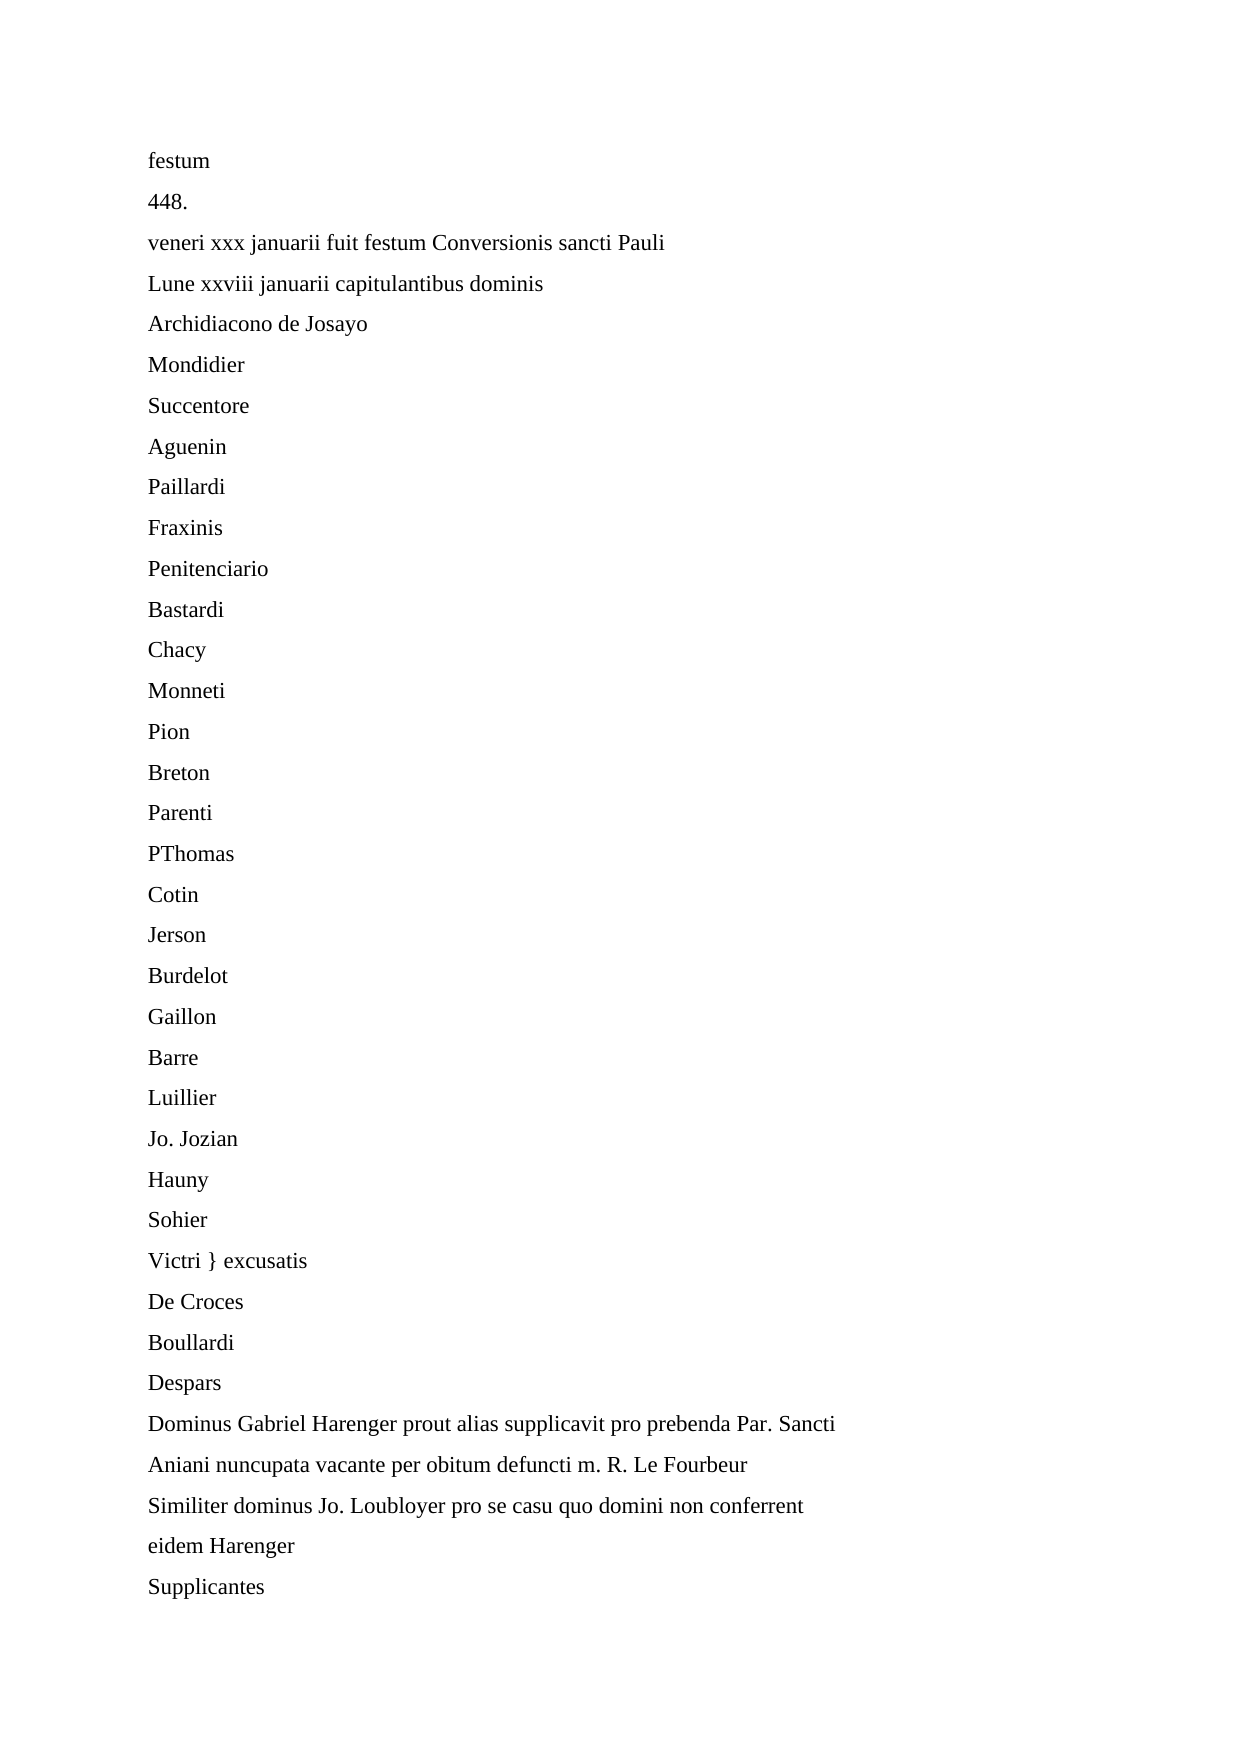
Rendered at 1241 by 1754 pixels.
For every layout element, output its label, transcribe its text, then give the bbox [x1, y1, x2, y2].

text Supplicantes [148, 1573, 1093, 1599]
text Similiter dominus Jo. Loubloyer pro se casu quo domini non conferrent [148, 1492, 1093, 1518]
text Luillier [148, 1084, 1093, 1111]
text Barre [148, 1044, 1093, 1070]
text Gaillon [148, 1003, 1093, 1029]
text Burdelot [148, 962, 1093, 988]
text Succentore [148, 392, 1093, 418]
text Jerson [148, 921, 1093, 948]
text Bastardi [148, 596, 1093, 622]
text festum [148, 148, 1093, 174]
text Despars [148, 1369, 1093, 1396]
text Fraxinis [148, 514, 1093, 541]
text Breton [148, 758, 1093, 785]
text veneri xxx januarii fuit festum Conversionis sancti Pauli [148, 229, 1093, 255]
text Monneti [148, 677, 1093, 703]
text Aguenin [148, 433, 1093, 459]
text Hauny [148, 1166, 1093, 1192]
text eidem Harenger [148, 1532, 1093, 1559]
text Parenti [148, 799, 1093, 826]
text Chacy [148, 636, 1093, 663]
text Pion [148, 718, 1093, 744]
text Sohier [148, 1207, 1093, 1233]
text Lune xxviii januarii capitulantibus dominis [148, 270, 1093, 296]
text Paillardi [148, 473, 1093, 500]
text Mondidier [148, 351, 1093, 378]
text Victri } excusatis [148, 1247, 1093, 1274]
text Archidiacono de Josayo [148, 311, 1093, 337]
text 448. [148, 188, 1093, 215]
text PThomas [148, 840, 1093, 866]
text Cotin [148, 881, 1093, 907]
text Penitenciario [148, 555, 1093, 581]
text Boullardi [148, 1329, 1093, 1355]
text Dominus Gabriel Harenger prout alias supplicavit pro prebenda Par. Sancti [148, 1410, 1093, 1437]
text Aniani nuncupata vacante per obitum defuncti m. R. Le Fourbeur [148, 1451, 1093, 1477]
text Jo. Jozian [148, 1125, 1093, 1151]
text De Croces [148, 1288, 1093, 1314]
